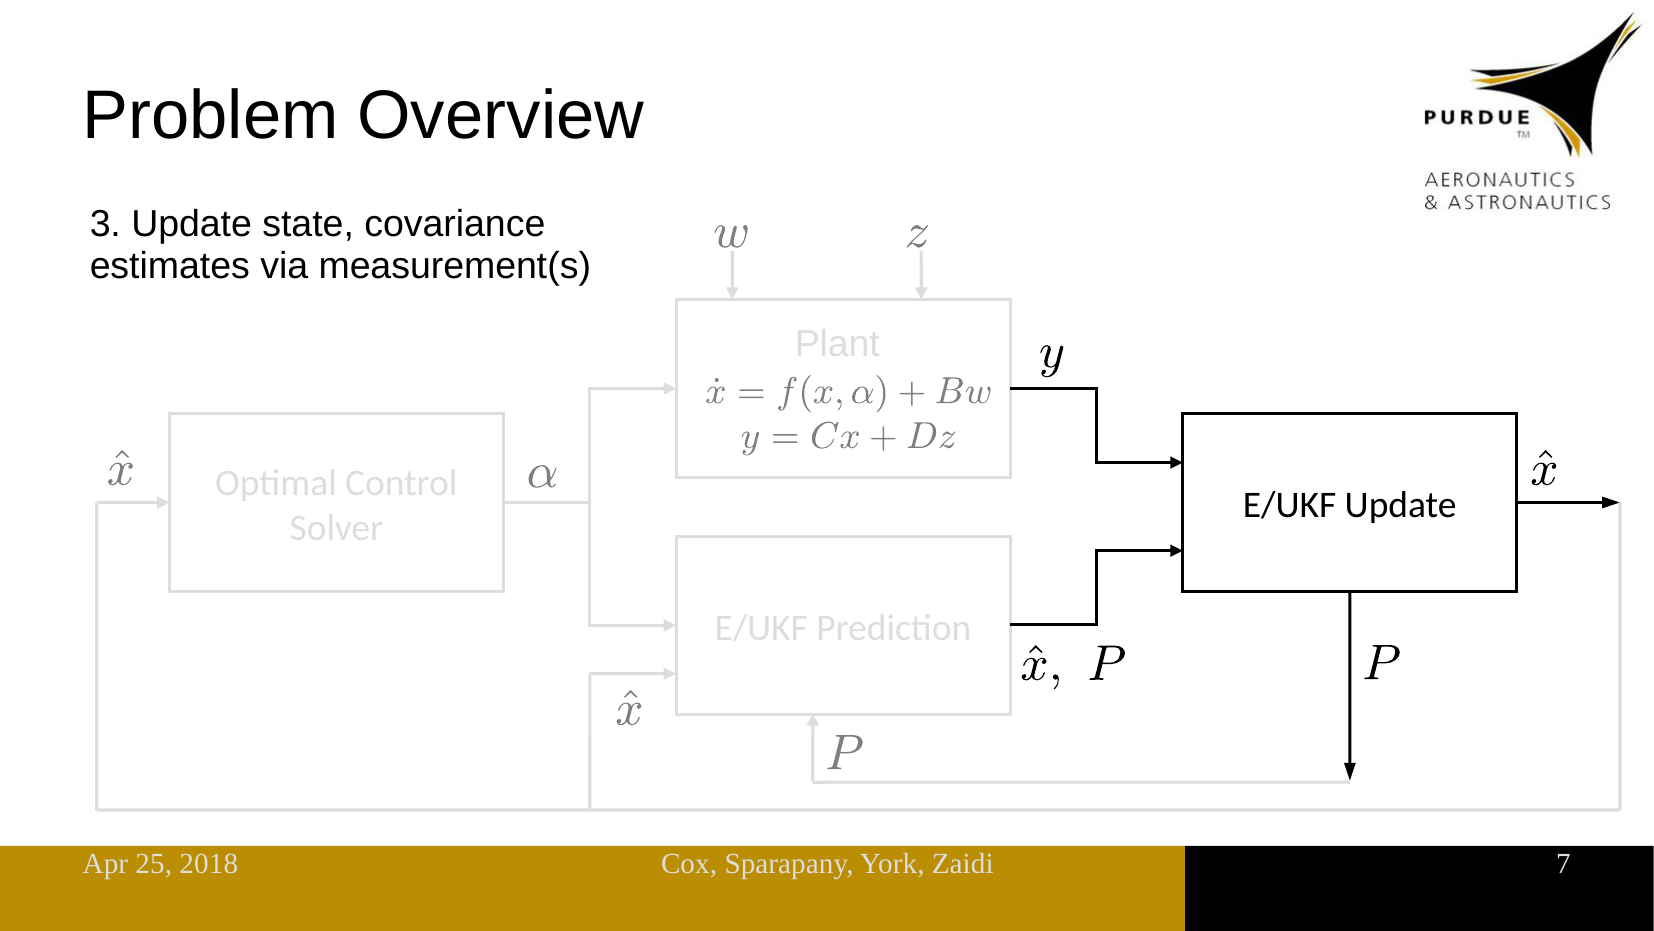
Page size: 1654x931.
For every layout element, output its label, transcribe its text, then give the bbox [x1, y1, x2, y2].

title Problem Overview [82, 37, 1571, 193]
text_box [1362, 645, 1401, 680]
text_box [1530, 450, 1559, 486]
text_box [615, 689, 644, 726]
text_box [705, 375, 993, 456]
text_box [713, 225, 751, 248]
text_box E/UKF Update [1182, 413, 1517, 592]
text_box [106, 450, 136, 486]
text_box [1038, 345, 1066, 378]
text_box [526, 465, 559, 488]
text_box [1020, 645, 1127, 690]
text_box E/UKF Prediction [676, 536, 1011, 715]
picture [1415, 0, 1654, 218]
text_box [825, 735, 864, 770]
text_box [904, 225, 931, 248]
text_box 3. Update state, covariance estimates via measurement(s) [75, 195, 691, 336]
text_box Plant [780, 315, 901, 372]
text_box Optimal Control Solver [169, 413, 504, 592]
